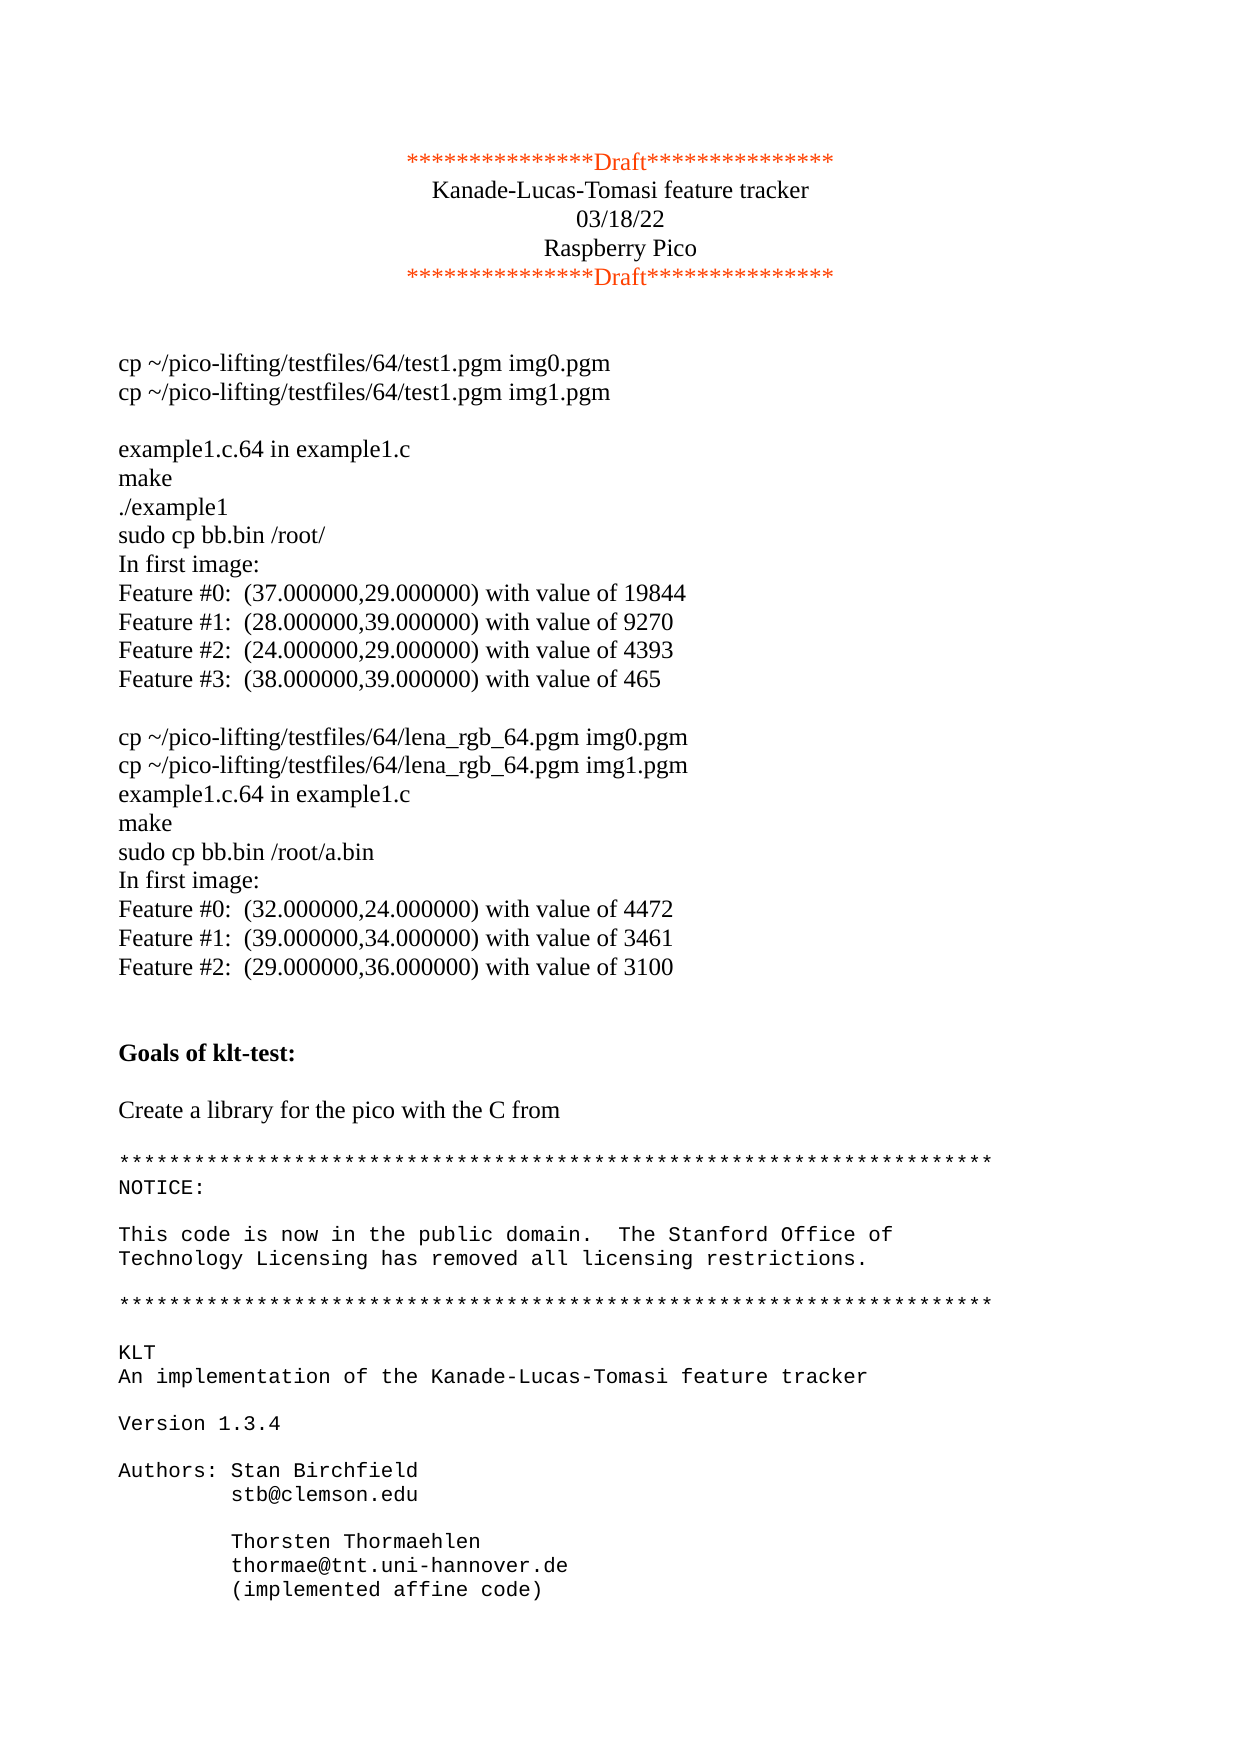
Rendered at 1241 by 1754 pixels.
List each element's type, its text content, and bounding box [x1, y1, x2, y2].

text cp ~/pico-lifting/testfiles/64/test1.pgm img0.pgm [118, 348, 1122, 377]
text ***************Draft*************** [118, 262, 1122, 291]
text Feature #1: (28.000000,39.000000) with value of 9270 [118, 607, 1122, 636]
text In first image: [118, 866, 1122, 894]
text cp ~/pico-lifting/testfiles/64/test1.pgm img1.pgm [118, 377, 1122, 406]
text ./example1 [118, 492, 1122, 521]
text NOTICE: [118, 1177, 1122, 1200]
text This code is now in the public domain. The Stanford Office of [118, 1224, 1122, 1248]
text Feature #1: (39.000000,34.000000) with value of 3461 [118, 923, 1122, 952]
text sudo cp bb.bin /root/ [118, 521, 1122, 549]
text ***************Draft*************** [118, 147, 1122, 176]
text Feature #0: (32.000000,24.000000) with value of 4472 [118, 894, 1122, 923]
text Authors: Stan Birchfield [118, 1461, 1122, 1484]
text Create a library for the pico with the C from [118, 1096, 1122, 1124]
text make [118, 463, 1122, 492]
text ********************************************************************** [118, 1295, 1122, 1319]
text Version 1.3.4 [118, 1413, 1122, 1437]
text (implemented affine code) [118, 1579, 1122, 1602]
text Feature #0: (37.000000,29.000000) with value of 19844 [118, 578, 1122, 607]
text stb@clemson.edu [118, 1484, 1122, 1508]
text Feature #3: (38.000000,39.000000) with value of 465 [118, 664, 1122, 693]
text example1.c.64 in example1.c [118, 434, 1122, 463]
text cp ~/pico-lifting/testfiles/64/lena_rgb_64.pgm img0.pgm [118, 722, 1122, 751]
text An implementation of the Kanade-Lucas-Tomasi feature tracker [118, 1366, 1122, 1389]
text KLT [118, 1342, 1122, 1366]
text Kanade-Lucas-Tomasi feature tracker [118, 176, 1122, 204]
text ********************************************************************** [118, 1153, 1122, 1177]
text Feature #2: (24.000000,29.000000) with value of 4393 [118, 636, 1122, 664]
text make [118, 808, 1122, 837]
text sudo cp bb.bin /root/a.bin [118, 837, 1122, 866]
text Technology Licensing has removed all licensing restrictions. [118, 1248, 1122, 1271]
text 03/18/22 [118, 204, 1122, 233]
text cp ~/pico-lifting/testfiles/64/lena_rgb_64.pgm img1.pgm [118, 751, 1122, 779]
text thormae@tnt.uni-hannover.de [118, 1555, 1122, 1579]
text example1.c.64 in example1.c [118, 779, 1122, 808]
text Goals of klt-test: [118, 1038, 1122, 1067]
text Raspberry Pico [118, 233, 1122, 262]
text Thorsten Thormaehlen [118, 1531, 1122, 1555]
text Feature #2: (29.000000,36.000000) with value of 3100 [118, 952, 1122, 981]
text In first image: [118, 549, 1122, 578]
